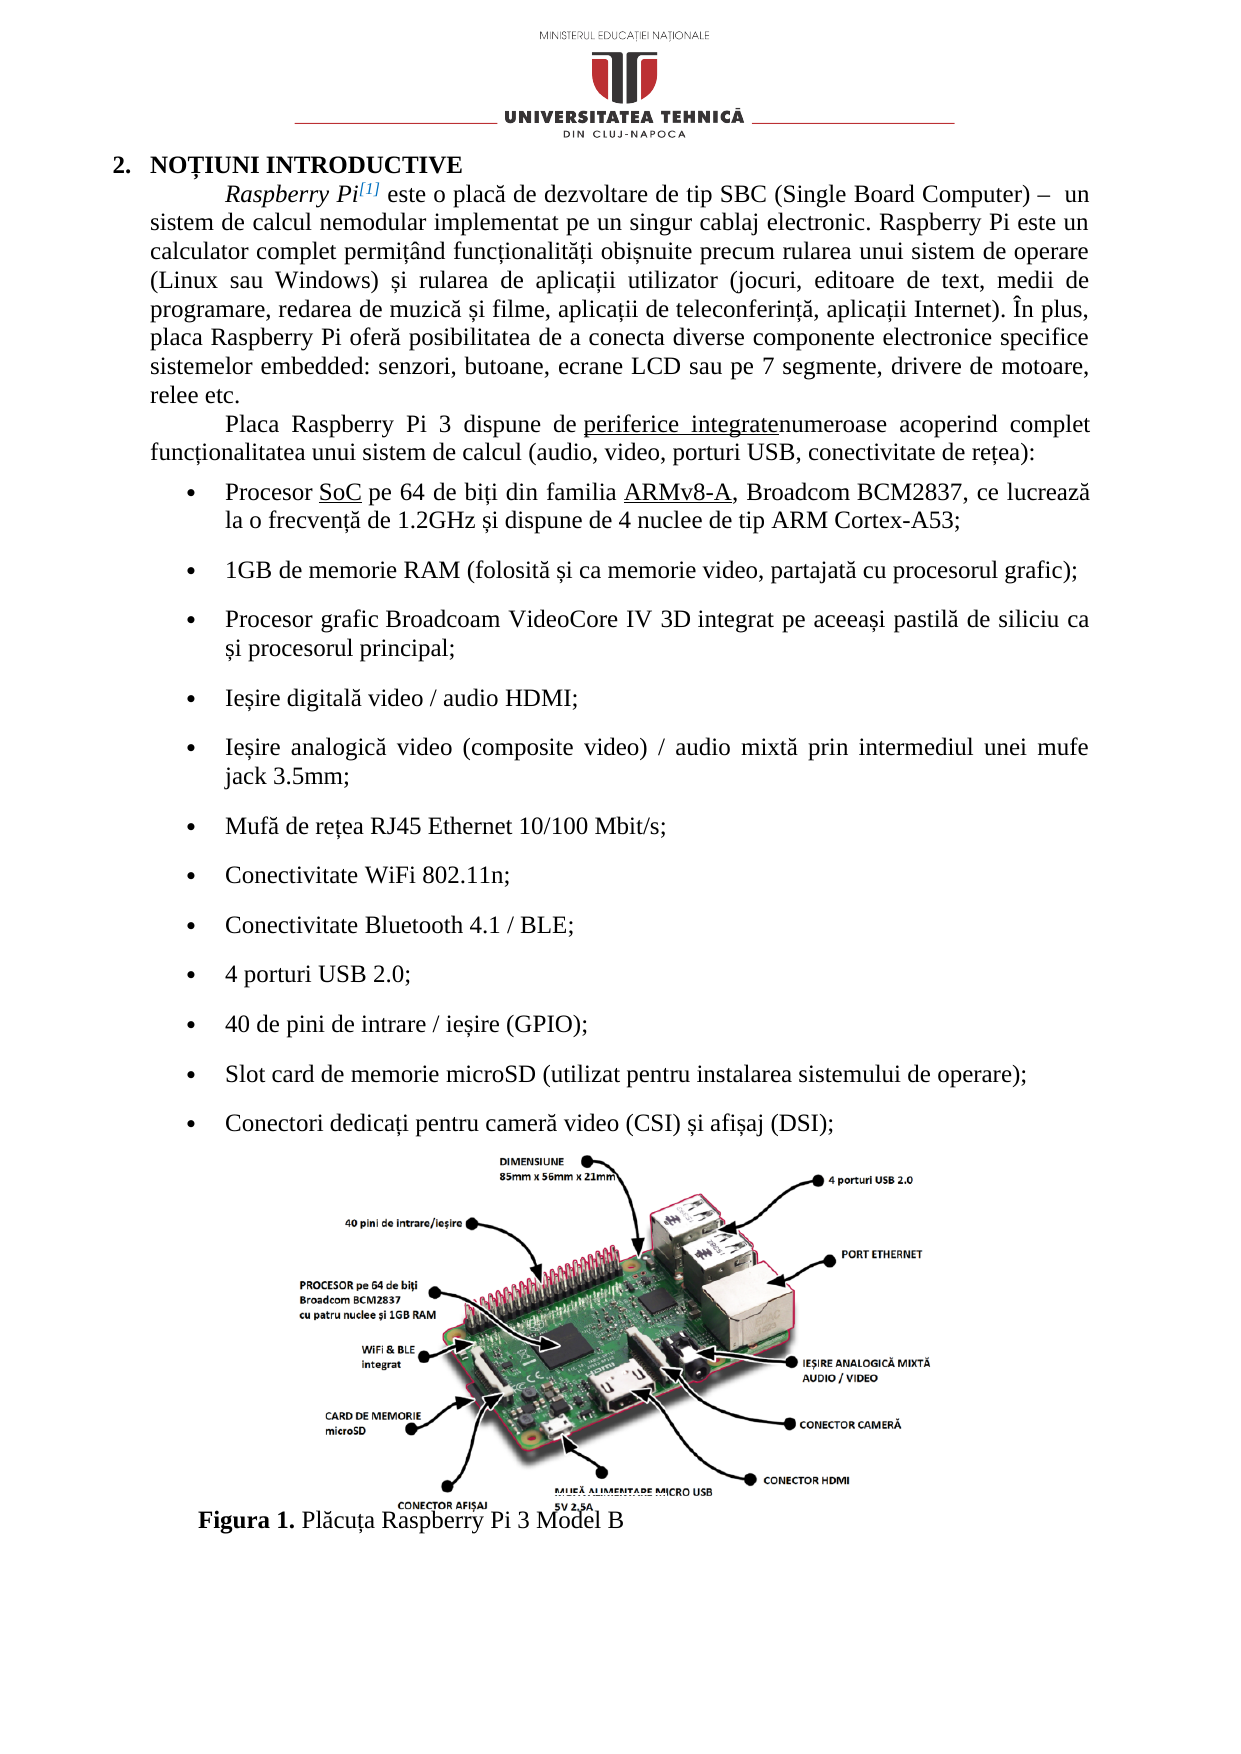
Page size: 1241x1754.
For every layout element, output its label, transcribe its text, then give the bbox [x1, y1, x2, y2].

list Ieșire analogică video (composite video) / audio mixtă prin intermediul unei mufe jack 3.5mm; [187, 732, 1090, 790]
list 4 porturi USB 2.0; [187, 959, 1090, 988]
table_header Figura 1. Plăcuța Raspberry Pi 3 Model B [151, 1495, 665, 1573]
list Procesor grafic Broadcoam VideoCore IV 3D integrat pe aceeași pastilă de siliciu ca și procesorul principal; [187, 604, 1090, 662]
list Mufă de rețea RJ45 Ethernet 10/100 Mbit/s; [187, 811, 1090, 839]
list Ieșire digitală video / audio HDMI; [187, 683, 1090, 712]
text Placa Raspberry Pi 3 dispune de periferice integratenumeroase acoperind complet funcționalitatea unui sistem de calcul (audio, video, porturi USB, conectivitate de rețea): [150, 409, 1090, 466]
text Raspberry Pi[1] este o placă de dezvoltare de tip SBC (Single Board Computer) – un sistem de calcul nemodular implementat pe un singur cablaj electronic. Raspberry Pi este un calculator complet permițând funcționalități obișnuite precum rularea unui sistem de operare (Linux sau Windows) și rularea de aplicații utilizator (jocuri, editoare de text, medii de programare, redarea de muzică și filme, aplicații de teleconferință, aplicații Internet). În plus, placa Raspberry Pi oferă posibilitatea de a conecta diverse componente electronice specifice sistemelor embedded: senzori, butoane, ecrane LCD sau pe 7 segmente, drivere de motoare, relee etc. [150, 179, 1090, 409]
list Slot card de memorie microSD (utilizat pentru instalarea sistemului de operare); [187, 1059, 1090, 1087]
list 1GB de memorie RAM (folosită și ca memorie video, partajată cu procesorul grafic); [187, 555, 1090, 584]
list 40 de pini de intrare / ieșire (GPIO); [187, 1009, 1090, 1038]
list Procesor SoC pe 64 de biți din familia ARMv8-A, Broadcom BCM2837, ce lucrează la o frecvență de 1.2GHz și dispune de 4 nuclee de tip ARM Cortex-A53; [187, 477, 1090, 534]
list Conectivitate Bluetooth 4.1 / BLE; [187, 910, 1090, 939]
list Conectori dedicați pentru cameră video (CSI) și afișaj (DSI); [187, 1108, 1090, 1137]
list NOȚIUNI INTRODUCTIVE [112, 150, 1090, 179]
list Conectivitate WiFi 802.11n; [187, 860, 1090, 889]
